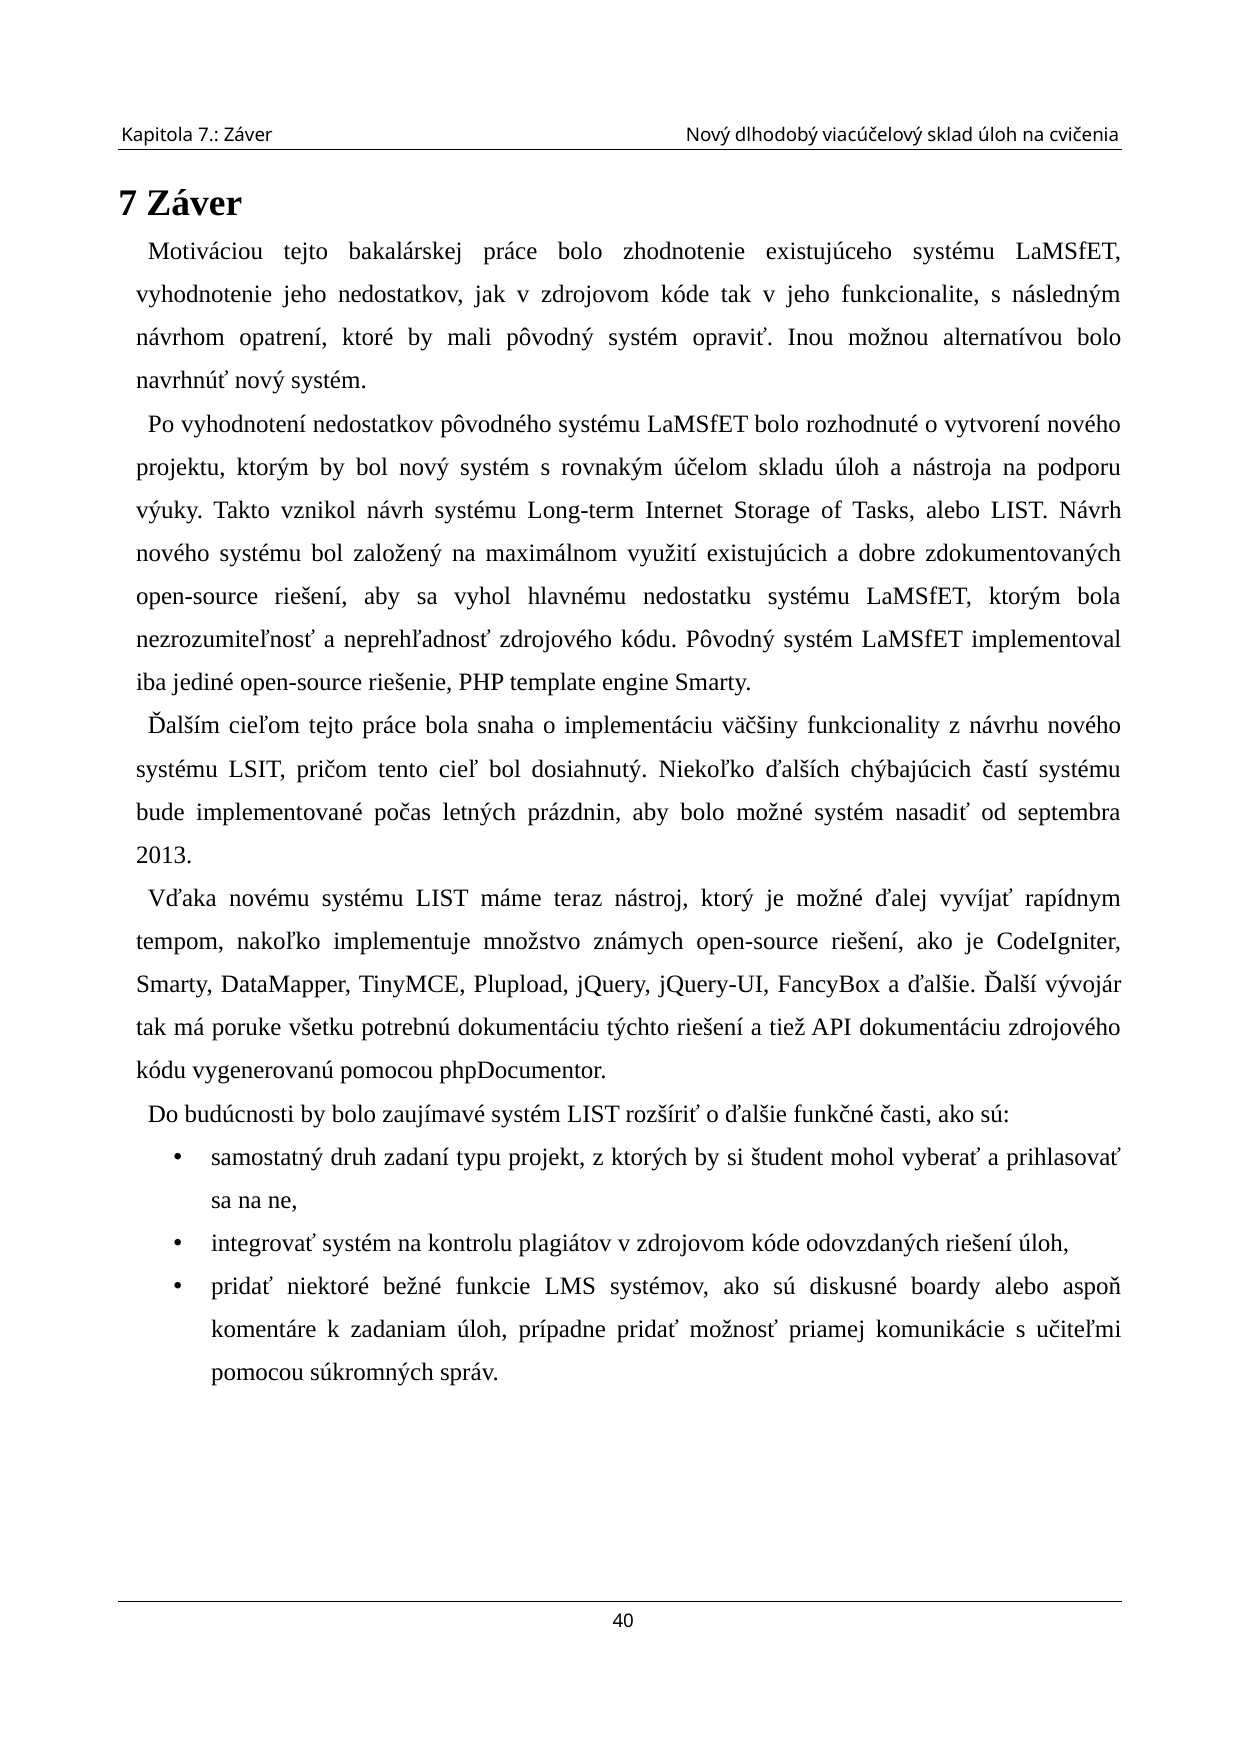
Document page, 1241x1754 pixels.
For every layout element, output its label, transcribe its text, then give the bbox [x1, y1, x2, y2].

text Po vyhodnotení nedostatkov pôvodného systému LaMSfET bolo rozhodnuté o vytvorení nového projektu, ktorým by bol nový systém s rovnakým účelom skladu úloh a nástroja na podporu výuky. Takto vznikol návrh systému Long-term Internet Storage of Tasks, alebo LIST. Návrh nového systému bol založený na maximálnom využití existujúcich a dobre zdokumentovaných open-source riešení, aby sa vyhol hlavnému nedostatku systému LaMSfET, ktorým bola nezrozumiteľnosť a neprehľadnosť zdrojového kódu. Pôvodný systém LaMSfET implementoval iba jediné open-source riešenie, PHP template engine Smarty. [136, 409, 1122, 696]
text Motiváciou tejto bakalárskej práce bolo zhodnotenie existujúceho systému LaMSfET, vyhodnotenie jeho nedostatkov, jak v zdrojovom kóde tak v jeho funkcionalite, s následným návrhom opatrení, ktoré by mali pôvodný systém opraviť. Inou možnou alternatívou bolo navrhnúť nový systém. [136, 236, 1122, 394]
subtitle Záver [118, 181, 1122, 224]
list integrovať systém na kontrolu plagiátov v zdrojovom kóde odovzdaných riešení úloh, [173, 1228, 1122, 1257]
text Vďaka novému systému LIST máme teraz nástroj, ktorý je možné ďalej vyvíjať rapídnym tempom, nakoľko implementuje množstvo známych open-source riešení, ako je CodeIgniter, Smarty, DataMapper, TinyMCE, Plupload, jQuery, jQuery-UI, FancyBox a ďalšie. Ďalší vývojár tak má poruke všetku potrebnú dokumentáciu týchto riešení a tiež API dokumentáciu zdrojového kódu vygenerovanú pomocou phpDocumentor. [136, 883, 1122, 1084]
text Ďalším cieľom tejto práce bola snaha o implementáciu väčšiny funkcionality z návrhu nového systému LSIT, pričom tento cieľ bol dosiahnutý. Niekoľko ďalších chýbajúcich častí systému bude implementované počas letných prázdnin, aby bolo možné systém nasadiť od septembra 2013. [136, 711, 1122, 869]
list samostatný druh zadaní typu projekt, z ktorých by si študent mohol vyberať a prihlasovať sa na ne, [173, 1142, 1122, 1214]
text Do budúcnosti by bolo zaujímavé systém LIST rozšíriť o ďalšie funkčné časti, ako sú: [136, 1099, 1122, 1127]
list pridať niektoré bežné funkcie LMS systémov, ako sú diskusné boardy alebo aspoň komentáre k zadaniam úloh, prípadne pridať možnosť priamej komunikácie s učiteľmi pomocou súkromných správ. [173, 1271, 1122, 1386]
